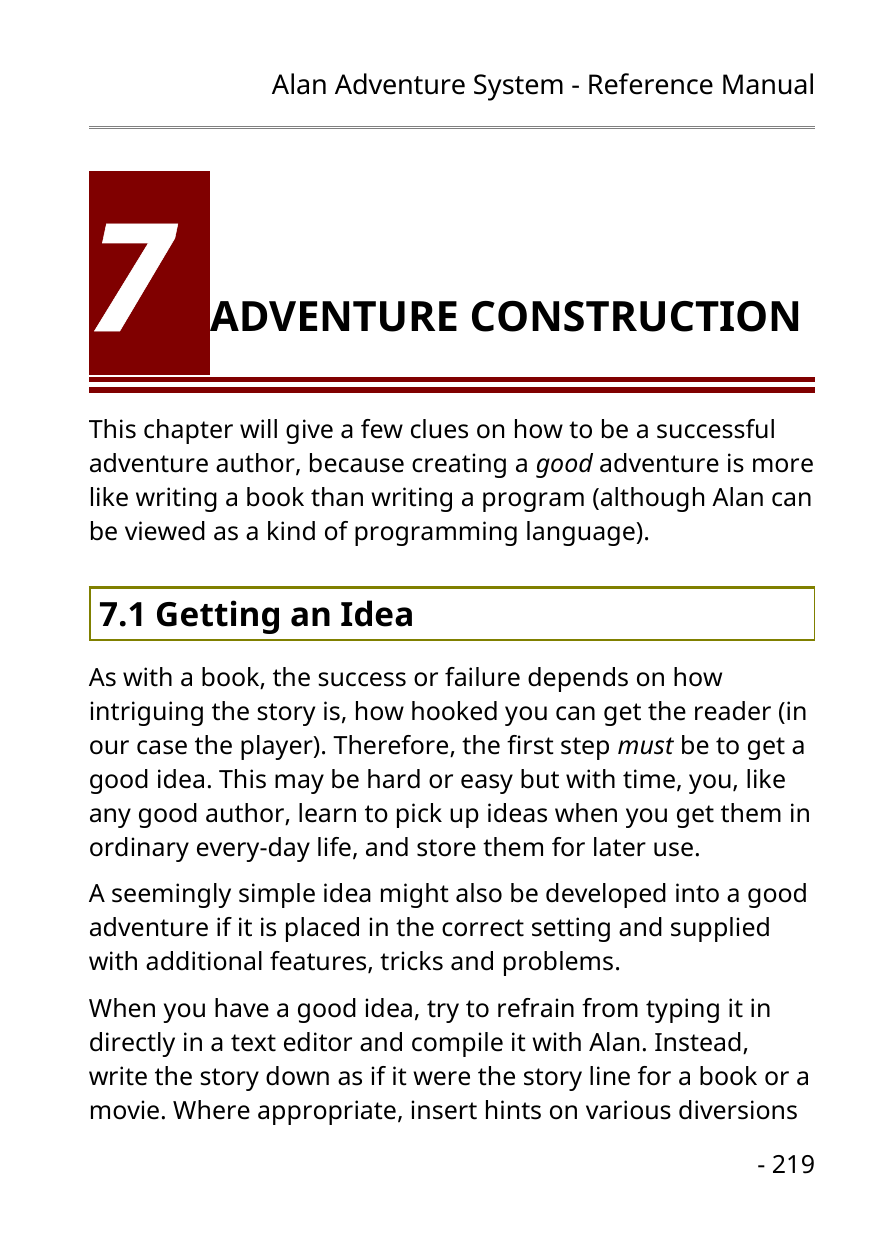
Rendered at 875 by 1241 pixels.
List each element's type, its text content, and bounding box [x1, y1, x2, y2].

text This chapter will give a few clues on how to be a successful adventure author, because creating a good adventure is more like writing a book than writing a program (although Alan can be viewed as a kind of programming language). [88, 412, 815, 547]
text As with a book, the success or failure depends on how intriguing the story is, how hooked you can get the reader (in our case the player). Therefore, the first step must be to get a good idea. This may be hard or easy but with time, you, like any good author, learn to pick up ideas when you get them in ordinary every-day life, and store them for later use. [88, 660, 815, 863]
subtitle Adventure Construction [88, 171, 815, 393]
text When you have a good idea, try to refrain from typing it in directly in a text editor and compile it with Alan. Instead, write the story down as if it were the story line for a book or a movie. Where appropriate, insert hints on various diversions [88, 991, 815, 1127]
subtitle Getting an Idea [91, 589, 814, 639]
text A seemingly simple idea might also be developed into a good adventure if it is placed in the correct setting and supplied with additional features, tricks and problems. [88, 876, 815, 978]
